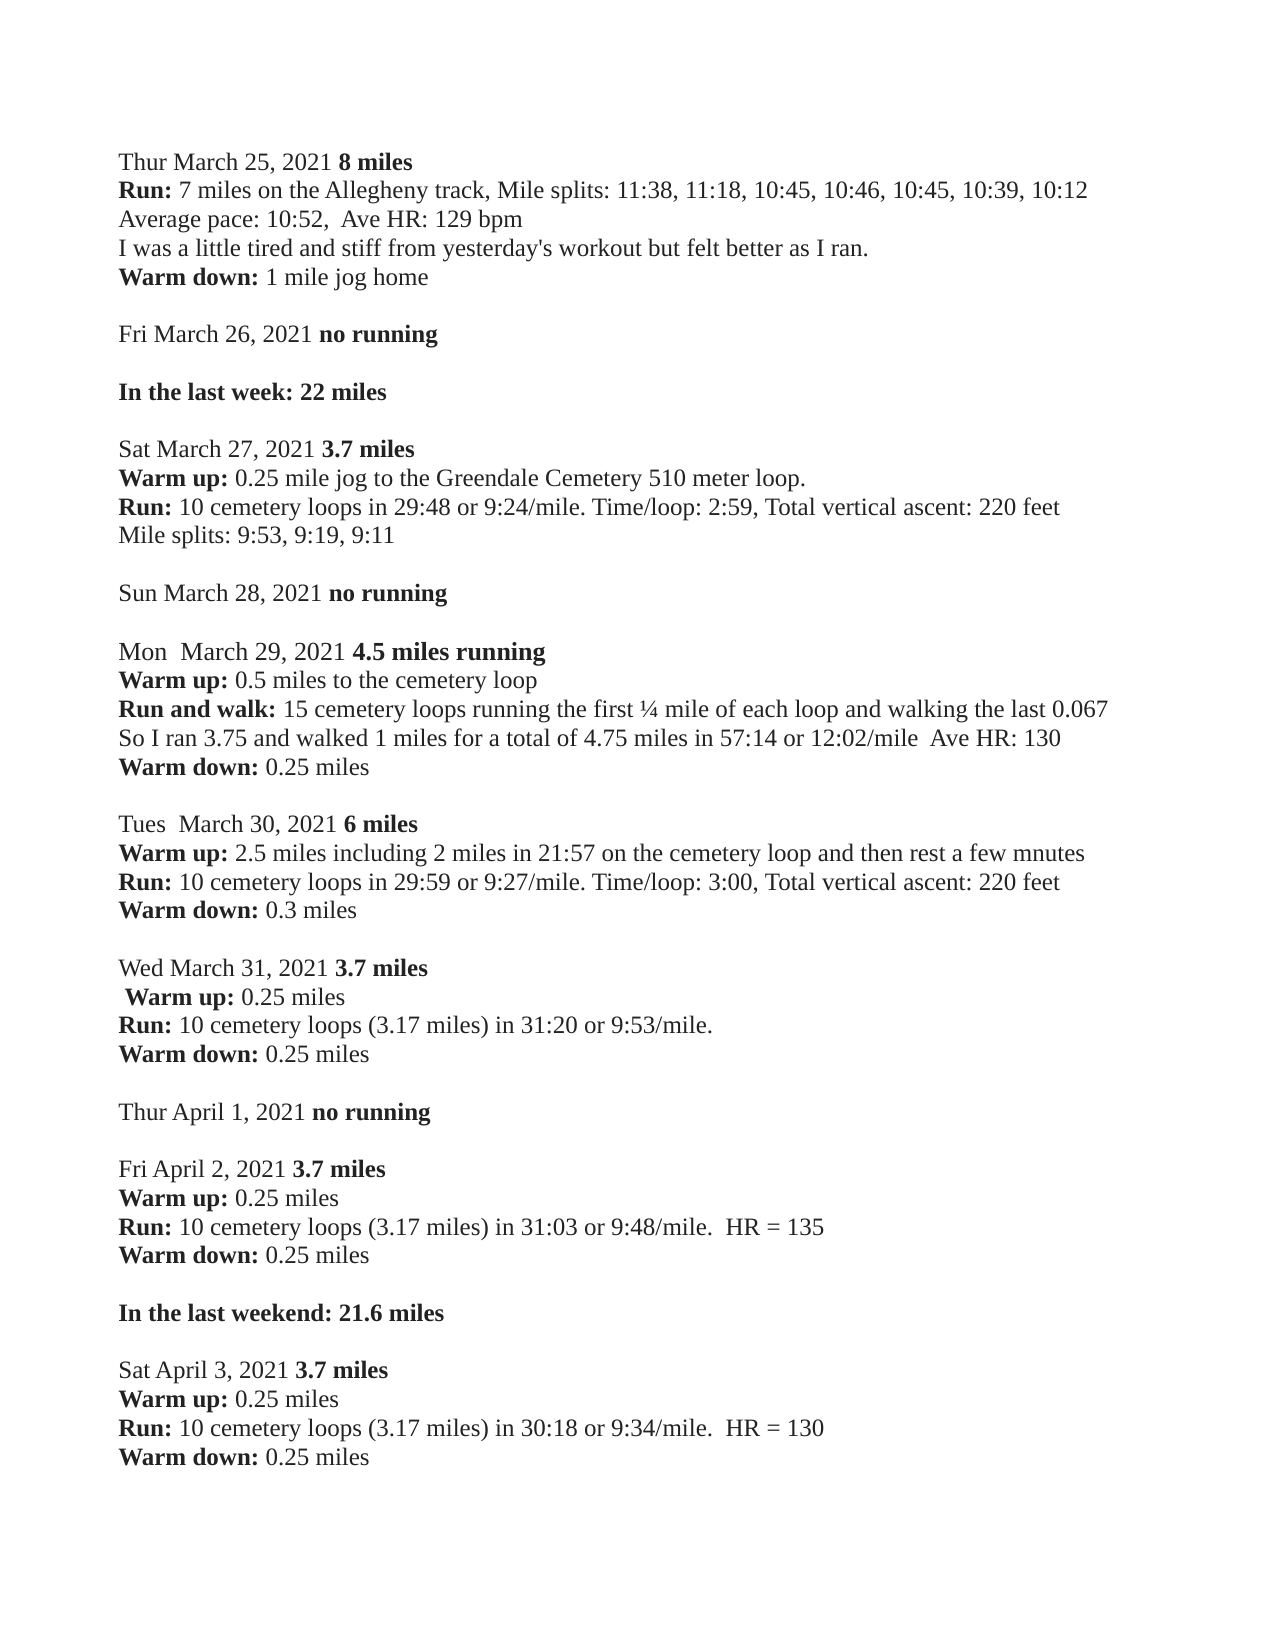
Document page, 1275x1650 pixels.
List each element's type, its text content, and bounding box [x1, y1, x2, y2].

text Warm up: 0.25 miles [118, 982, 1161, 1011]
text Warm up: 0.25 mile jog to the Greendale Cemetery 510 meter loop. [118, 463, 1161, 492]
text In the last weekend: 21.6 miles [118, 1298, 1161, 1327]
text Run: 10 cemetery loops (3.17 miles) in 31:20 or 9:53/mile. [118, 1011, 1161, 1039]
text Run: 10 cemetery loops (3.17 miles) in 31:03 or 9:48/mile. HR = 135 [118, 1212, 1161, 1241]
text In the last week: 22 miles [118, 377, 1161, 406]
text Sun March 28, 2021 no running [118, 578, 1161, 607]
text Sat March 27, 2021 3.7 miles [118, 434, 1161, 463]
text Thur April 1, 2021 no running [118, 1097, 1161, 1126]
text Run: 10 cemetery loops (3.17 miles) in 30:18 or 9:34/mile. HR = 130 [118, 1413, 1161, 1442]
text Run: 10 cemetery loops in 29:48 or 9:24/mile. Time/loop: 2:59, Total vertical ascent: 220 feet [118, 492, 1161, 521]
text Mon March 29, 2021 4.5 miles running [118, 636, 1161, 666]
text Warm down: 0.25 miles [118, 752, 1161, 781]
text I was a little tired and stiff from yesterday's workout but felt better as I ran. [118, 233, 1161, 262]
text Warm down: 0.25 miles [118, 1442, 1161, 1471]
text So I ran 3.75 and walked 1 miles for a total of 4.75 miles in 57:14 or 12:02/mile Ave HR: 130 [118, 723, 1161, 752]
text Fri March 26, 2021 no running [118, 319, 1161, 348]
text Wed March 31, 2021 3.7 miles [118, 953, 1161, 982]
text Mile splits: 9:53, 9:19, 9:11 [118, 521, 1161, 549]
text Warm down: 0.25 miles [118, 1039, 1161, 1068]
text Sat April 3, 2021 3.7 miles [118, 1356, 1161, 1384]
text Run: 10 cemetery loops in 29:59 or 9:27/mile. Time/loop: 3:00, Total vertical ascent: 220 feet [118, 867, 1161, 896]
text Thur March 25, 2021 8 miles [118, 147, 1161, 176]
text Warm up: 2.5 miles including 2 miles in 21:57 on the cemetery loop and then rest a few mnutes [118, 838, 1161, 867]
text Average pace: 10:52, Ave HR: 129 bpm [118, 204, 1161, 233]
text Warm down: 0.25 miles [118, 1241, 1161, 1269]
text Warm up: 0.25 miles [118, 1384, 1161, 1413]
text Run: 7 miles on the Allegheny track, Mile splits: 11:38, 11:18, 10:45, 10:46, 10:45, 10:39, 10:12 [118, 176, 1161, 204]
text Warm down: 1 mile jog home [118, 262, 1161, 291]
text Tues March 30, 2021 6 miles [118, 809, 1161, 838]
text Fri April 2, 2021 3.7 miles [118, 1154, 1161, 1183]
text Warm up: 0.25 miles [118, 1183, 1161, 1212]
text Run and walk: 15 cemetery loops running the first ¼ mile of each loop and walking the last 0.067 [118, 694, 1161, 723]
text Warm up: 0.5 miles to the cemetery loop [118, 666, 1161, 694]
text Warm down: 0.3 miles [118, 896, 1161, 924]
